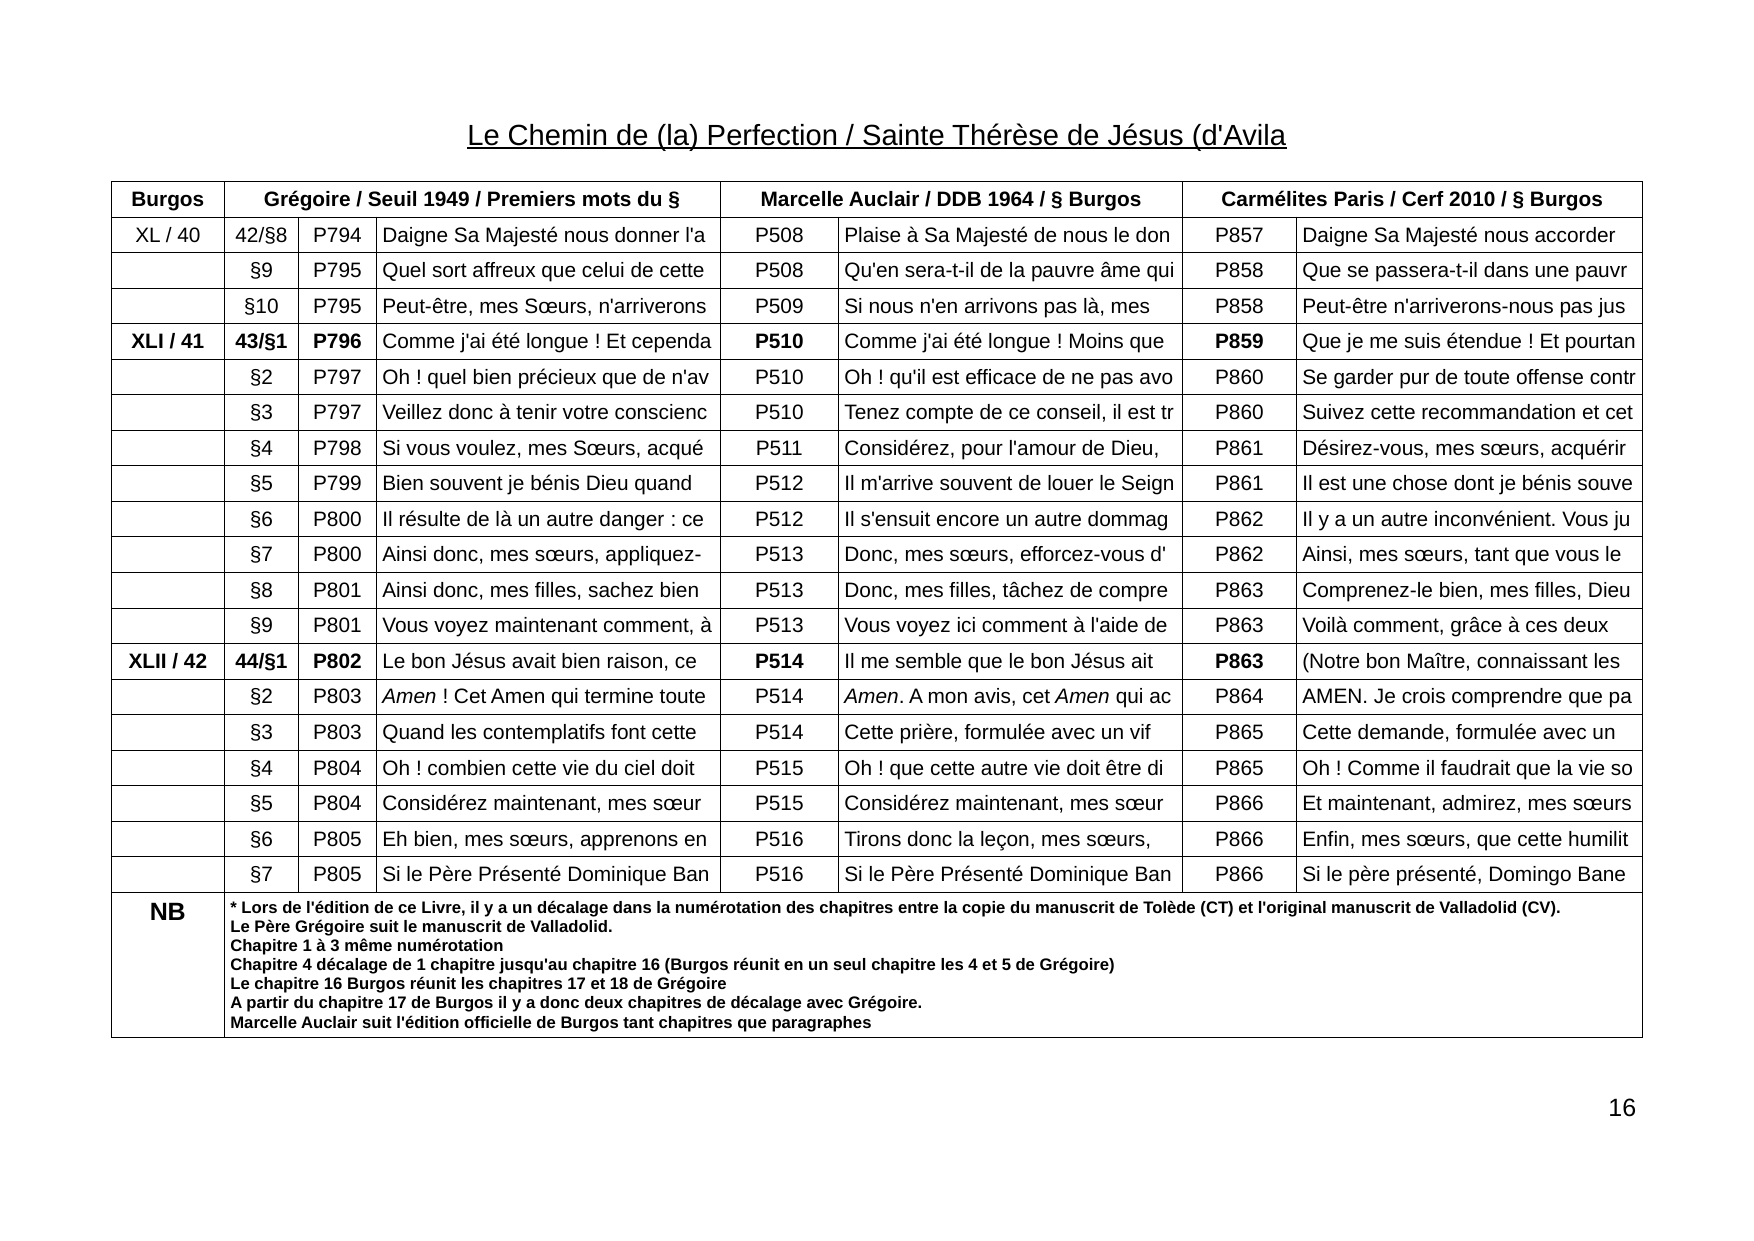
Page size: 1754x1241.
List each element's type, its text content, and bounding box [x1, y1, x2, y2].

table_cell P515 [721, 786, 838, 821]
table_cell P796 [299, 324, 376, 359]
table_cell §10 [225, 289, 298, 323]
table_cell [112, 253, 224, 288]
table_cell [112, 609, 224, 643]
table_cell Amen ! Cet Amen qui termine toute [377, 680, 720, 714]
table_cell Si le Père Présenté Dominique Ban [377, 857, 720, 892]
table_cell P513 [721, 573, 838, 607]
table_cell P862 [1183, 537, 1296, 572]
table_cell P801 [299, 573, 376, 607]
table_cell Il résulte de là un autre danger : ce [377, 502, 720, 536]
table_cell §2 [225, 680, 298, 714]
table_cell [112, 680, 224, 714]
table_cell [112, 573, 224, 607]
table_cell P514 [721, 680, 838, 714]
table_cell §2 [225, 360, 298, 394]
table_cell Que je me suis étendue ! Et pourtan [1297, 324, 1642, 359]
table_cell Burgos [112, 182, 224, 217]
table_cell XLII / 42 [112, 644, 224, 678]
table_cell Carmélites Paris / Cerf 2010 / § Burgos [1183, 182, 1642, 217]
table_cell P804 [299, 786, 376, 821]
table_cell P861 [1183, 431, 1296, 465]
table_cell 43/§1 [225, 324, 298, 359]
table_cell §3 [225, 395, 298, 430]
table_cell P516 [721, 857, 838, 892]
table_cell P861 [1183, 466, 1296, 501]
table_cell P515 [721, 751, 838, 785]
table_cell Oh ! Comme il faudrait que la vie so [1297, 751, 1642, 785]
table_cell P805 [299, 822, 376, 856]
table_cell Se garder pur de toute offense contr [1297, 360, 1642, 394]
table_cell P795 [299, 289, 376, 323]
table_cell P795 [299, 253, 376, 288]
table_cell §7 [225, 537, 298, 572]
table_cell Oh ! qu'il est efficace de ne pas avo [839, 360, 1182, 394]
table_cell P513 [721, 537, 838, 572]
table_cell Bien souvent je bénis Dieu quand [377, 466, 720, 501]
table_cell P866 [1183, 786, 1296, 821]
table_cell [112, 537, 224, 572]
table_cell [112, 857, 224, 892]
table_cell Si nous n'en arrivons pas là, mes [839, 289, 1182, 323]
table_cell P510 [721, 360, 838, 394]
table_cell 44/§1 [225, 644, 298, 678]
table_cell Comprenez-le bien, mes filles, Dieu [1297, 573, 1642, 607]
table_cell P857 [1183, 218, 1296, 252]
table_cell Il y a un autre inconvénient. Vous ju [1297, 502, 1642, 536]
table_cell Comme j'ai été longue ! Moins que [839, 324, 1182, 359]
table_cell XLI / 41 [112, 324, 224, 359]
table_cell P803 [299, 680, 376, 714]
table_cell [112, 822, 224, 856]
table_cell P863 [1183, 573, 1296, 607]
table_cell Plaise à Sa Majesté de nous le don [839, 218, 1182, 252]
table_cell P864 [1183, 680, 1296, 714]
table_cell P510 [721, 324, 838, 359]
table_cell Donc, mes filles, tâchez de compre [839, 573, 1182, 607]
table_cell Voilà comment, grâce à ces deux [1297, 609, 1642, 643]
table_cell Il m'arrive souvent de louer le Seign [839, 466, 1182, 501]
table_cell P858 [1183, 253, 1296, 288]
table_cell Quel sort affreux que celui de cette [377, 253, 720, 288]
table_cell P860 [1183, 360, 1296, 394]
table_cell Vous voyez ici comment à l'aide de [839, 609, 1182, 643]
table_cell P865 [1183, 715, 1296, 749]
table_cell P865 [1183, 751, 1296, 785]
table_cell P862 [1183, 502, 1296, 536]
table_cell [112, 502, 224, 536]
table_cell Enfin, mes sœurs, que cette humilit [1297, 822, 1642, 856]
table_cell (Notre bon Maître, connaissant les [1297, 644, 1642, 678]
table_cell Veillez donc à tenir votre conscienc [377, 395, 720, 430]
table_cell Tenez compte de ce conseil, il est tr [839, 395, 1182, 430]
table_cell XL / 40 [112, 218, 224, 252]
table_cell Si vous voulez, mes Sœurs, acqué [377, 431, 720, 465]
table_cell P512 [721, 466, 838, 501]
table_cell Il est une chose dont je bénis souve [1297, 466, 1642, 501]
table_cell AMEN. Je crois comprendre que pa [1297, 680, 1642, 714]
table_cell P509 [721, 289, 838, 323]
table_cell P803 [299, 715, 376, 749]
table_cell P798 [299, 431, 376, 465]
table_cell NB [112, 893, 224, 1037]
table_cell §4 [225, 751, 298, 785]
table_cell Donc, mes sœurs, efforcez-vous d' [839, 537, 1182, 572]
table_cell P512 [721, 502, 838, 536]
table_cell Et maintenant, admirez, mes sœurs [1297, 786, 1642, 821]
table_cell 42/§8 [225, 218, 298, 252]
table_cell P514 [721, 715, 838, 749]
table_cell P866 [1183, 857, 1296, 892]
table_cell P866 [1183, 822, 1296, 856]
table_cell P516 [721, 822, 838, 856]
table_cell P797 [299, 395, 376, 430]
table_cell [112, 395, 224, 430]
table_cell §4 [225, 431, 298, 465]
table_cell Oh ! que cette autre vie doit être di [839, 751, 1182, 785]
table_cell P511 [721, 431, 838, 465]
table_cell P800 [299, 502, 376, 536]
table_cell Cette demande, formulée avec un [1297, 715, 1642, 749]
table_cell Eh bien, mes sœurs, apprenons en [377, 822, 720, 856]
table_cell P513 [721, 609, 838, 643]
table_cell P510 [721, 395, 838, 430]
table_cell Marcelle Auclair / DDB 1964 / § Burgos [721, 182, 1182, 217]
table_cell P858 [1183, 289, 1296, 323]
table_cell Oh ! combien cette vie du ciel doit [377, 751, 720, 785]
table_cell P863 [1183, 609, 1296, 643]
table_cell §9 [225, 253, 298, 288]
table_cell P804 [299, 751, 376, 785]
table_cell [112, 289, 224, 323]
table_cell Il s'ensuit encore un autre dommag [839, 502, 1182, 536]
table_cell Si le Père Présenté Dominique Ban [839, 857, 1182, 892]
table_cell Daigne Sa Majesté nous accorder [1297, 218, 1642, 252]
table_cell P802 [299, 644, 376, 678]
table_cell [112, 786, 224, 821]
table_cell §3 [225, 715, 298, 749]
table_cell [112, 715, 224, 749]
table_cell §9 [225, 609, 298, 643]
table_cell Considérez maintenant, mes sœur [377, 786, 720, 821]
table_cell Ainsi, mes sœurs, tant que vous le [1297, 537, 1642, 572]
table_cell Peut-être, mes Sœurs, n'arriverons [377, 289, 720, 323]
table_cell Daigne Sa Majesté nous donner l'a [377, 218, 720, 252]
table_cell Quand les contemplatifs font cette [377, 715, 720, 749]
table_cell §5 [225, 466, 298, 501]
table_cell P863 [1183, 644, 1296, 678]
table_cell P508 [721, 253, 838, 288]
table_cell P794 [299, 218, 376, 252]
table_cell P805 [299, 857, 376, 892]
table_cell [112, 466, 224, 501]
table_cell Cette prière, formulée avec un vif [839, 715, 1182, 749]
table_cell [112, 751, 224, 785]
table_cell §7 [225, 857, 298, 892]
table_cell P799 [299, 466, 376, 501]
table_cell Qu'en sera-t-il de la pauvre âme qui [839, 253, 1182, 288]
table_cell P859 [1183, 324, 1296, 359]
table_cell §6 [225, 502, 298, 536]
table_cell P860 [1183, 395, 1296, 430]
table_cell P508 [721, 218, 838, 252]
table_cell Le bon Jésus avait bien raison, ce [377, 644, 720, 678]
table_cell Il me semble que le bon Jésus ait [839, 644, 1182, 678]
table_cell §5 [225, 786, 298, 821]
table_cell Ainsi donc, mes filles, sachez bien [377, 573, 720, 607]
table_cell P797 [299, 360, 376, 394]
table_cell [112, 360, 224, 394]
table_cell P801 [299, 609, 376, 643]
table_cell §8 [225, 573, 298, 607]
table_cell P514 [721, 644, 838, 678]
table_cell Oh ! quel bien précieux que de n'av [377, 360, 720, 394]
table_cell §6 [225, 822, 298, 856]
table_cell Amen. A mon avis, cet Amen qui ac [839, 680, 1182, 714]
table_cell Désirez-vous, mes sœurs, acquérir [1297, 431, 1642, 465]
table_cell Ainsi donc, mes sœurs, appliquez- [377, 537, 720, 572]
table_cell Peut-être n'arriverons-nous pas jus [1297, 289, 1642, 323]
table_cell Considérez maintenant, mes sœur [839, 786, 1182, 821]
table_cell * Lors de l'édition de ce Livre, il y a un décalage dans la numérotation des chapitres entre la copie du manuscrit de Tolède (CT) et l'original manuscrit de Valladolid (CV). Le Père Grégoire suit le manuscrit de Valladolid. Chapitre 1 à 3 même numérotation Chapitre 4 décalage de 1 chapitre jusqu'au chapitre 16 (Burgos réunit en un seul chapitre les 4 et 5 de Grégoire) Le chapitre 16 Burgos réunit les chapitres 17 et 18 de Grégoire A partir du chapitre 17 de Burgos il y a donc deux chapitres de décalage avec Grégoire. Marcelle Auclair suit l'édition officielle de Burgos tant chapitres que paragraphes [225, 893, 1642, 1037]
table_cell P800 [299, 537, 376, 572]
table_cell Suivez cette recommandation et cet [1297, 395, 1642, 430]
table_cell Tirons donc la leçon, mes sœurs, [839, 822, 1182, 856]
table_cell Que se passera-t-il dans une pauvr [1297, 253, 1642, 288]
table_cell Vous voyez maintenant comment, à [377, 609, 720, 643]
table_cell Comme j'ai été longue ! Et cependa [377, 324, 720, 359]
table_cell [112, 431, 224, 465]
table_cell Si le père présenté, Domingo Bane [1297, 857, 1642, 892]
table_cell Grégoire / Seuil 1949 / Premiers mots du § [225, 182, 720, 217]
table_cell Considérez, pour l'amour de Dieu, [839, 431, 1182, 465]
